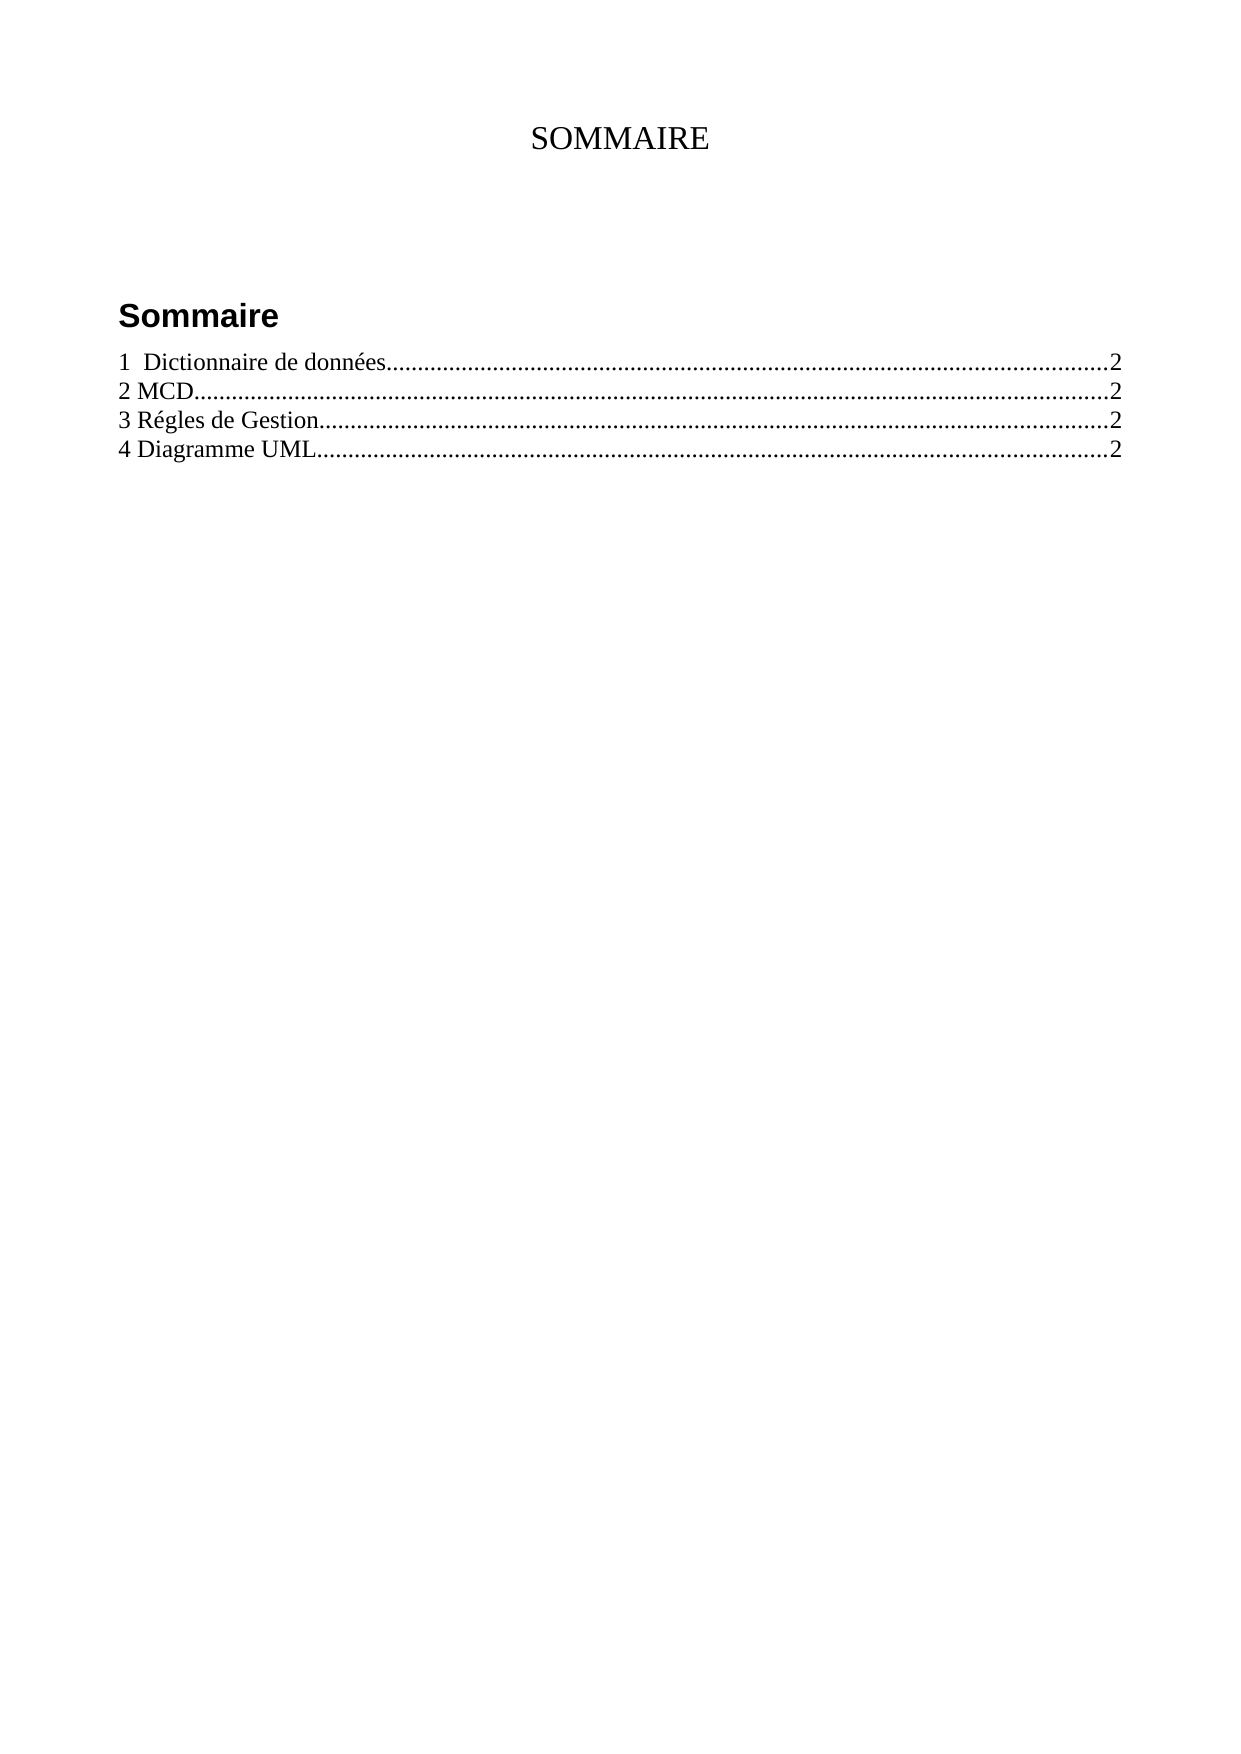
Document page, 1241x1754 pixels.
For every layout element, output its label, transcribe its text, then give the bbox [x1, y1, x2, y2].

text 1 Dictionnaire de données 2 [118, 347, 1122, 376]
subtitle Sommaire [118, 296, 1122, 335]
text 4 Diagramme UML 2 [118, 434, 1122, 462]
text 2 MCD 2 [118, 376, 1122, 405]
text SOMMAIRE [118, 118, 1122, 156]
text 3 Régles de Gestion 2 [118, 405, 1122, 434]
